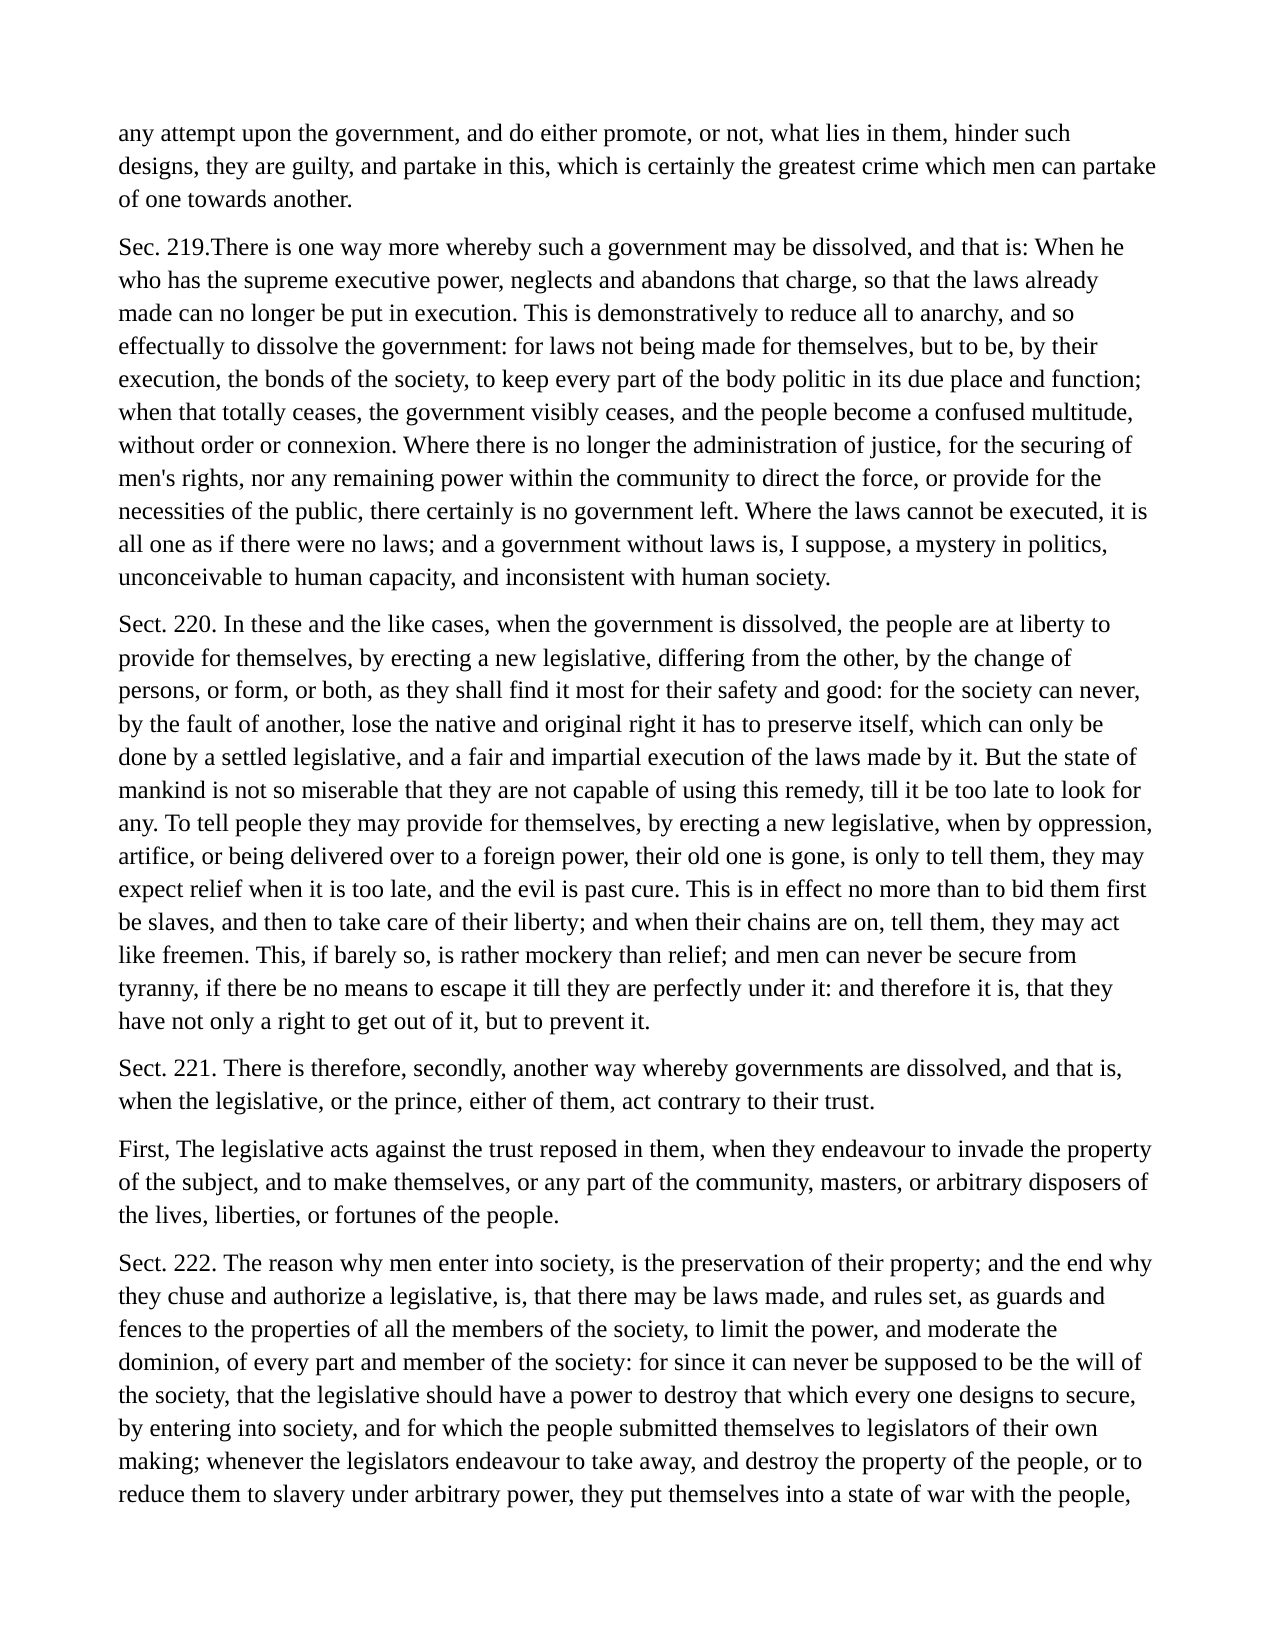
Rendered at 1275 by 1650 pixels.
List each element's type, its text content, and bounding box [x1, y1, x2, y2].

text any attempt upon the government, and do either promote, or not, what lies in them, hinder such designs, they are guilty, and partake in this, which is certainly the greatest crime which men can partake of one towards another. [118, 118, 1157, 213]
text Sect. 222. The reason why men enter into society, is the preservation of their property; and the end why they chuse and authorize a legislative, is, that there may be laws made, and rules set, as guards and fences to the properties of all the members of the society, to limit the power, and moderate the dominion, of every part and member of the society: for since it can never be supposed to be the will of the society, that the legislative should have a power to destroy that which every one designs to secure, by entering into society, and for which the people submitted themselves to legislators of their own making; whenever the legislators endeavour to take away, and destroy the property of the people, or to reduce them to slavery under arbitrary power, they put themselves into a state of war with the people, [118, 1248, 1157, 1508]
text First, The legislative acts against the trust reposed in them, when they endeavour to invade the property of the subject, and to make themselves, or any part of the community, masters, or arbitrary disposers of the lives, liberties, or fortunes of the people. [118, 1134, 1157, 1229]
text Sect. 221. There is therefore, secondly, another way whereby governments are dissolved, and that is, when the legislative, or the prince, either of them, act contrary to their trust. [118, 1053, 1157, 1115]
text Sec. 219.There is one way more whereby such a government may be dissolved, and that is: When he who has the supreme executive power, neglects and abandons that charge, so that the laws already made can no longer be put in execution. This is demonstratively to reduce all to anarchy, and so effectually to dissolve the government: for laws not being made for themselves, but to be, by their execution, the bonds of the society, to keep every part of the body politic in its due place and function; when that totally ceases, the government visibly ceases, and the people become a confused multitude, without order or connexion. Where there is no longer the administration of justice, for the securing of men's rights, nor any remaining power within the community to direct the force, or provide for the necessities of the public, there certainly is no government left. Where the laws cannot be executed, it is all one as if there were no laws; and a government without laws is, I suppose, a mystery in politics, unconceivable to human capacity, and inconsistent with human society. [118, 232, 1157, 591]
text Sect. 220. In these and the like cases, when the government is dissolved, the people are at liberty to provide for themselves, by erecting a new legislative, differing from the other, by the change of persons, or form, or both, as they shall find it most for their safety and good: for the society can never, by the fault of another, lose the native and original right it has to preserve itself, which can only be done by a settled legislative, and a fair and impartial execution of the laws made by it. But the state of mankind is not so miserable that they are not capable of using this remedy, till it be too late to look for any. To tell people they may provide for themselves, by erecting a new legislative, when by oppression, artifice, or being delivered over to a foreign power, their old one is gone, is only to tell them, they may expect relief when it is too late, and the evil is past cure. This is in effect no more than to bid them first be slaves, and then to take care of their liberty; and when their chains are on, tell them, they may act like freemen. This, if barely so, is rather mockery than relief; and men can never be secure from tyranny, if there be no means to escape it till they are perfectly under it: and therefore it is, that they have not only a right to get out of it, but to prevent it. [118, 609, 1157, 1034]
